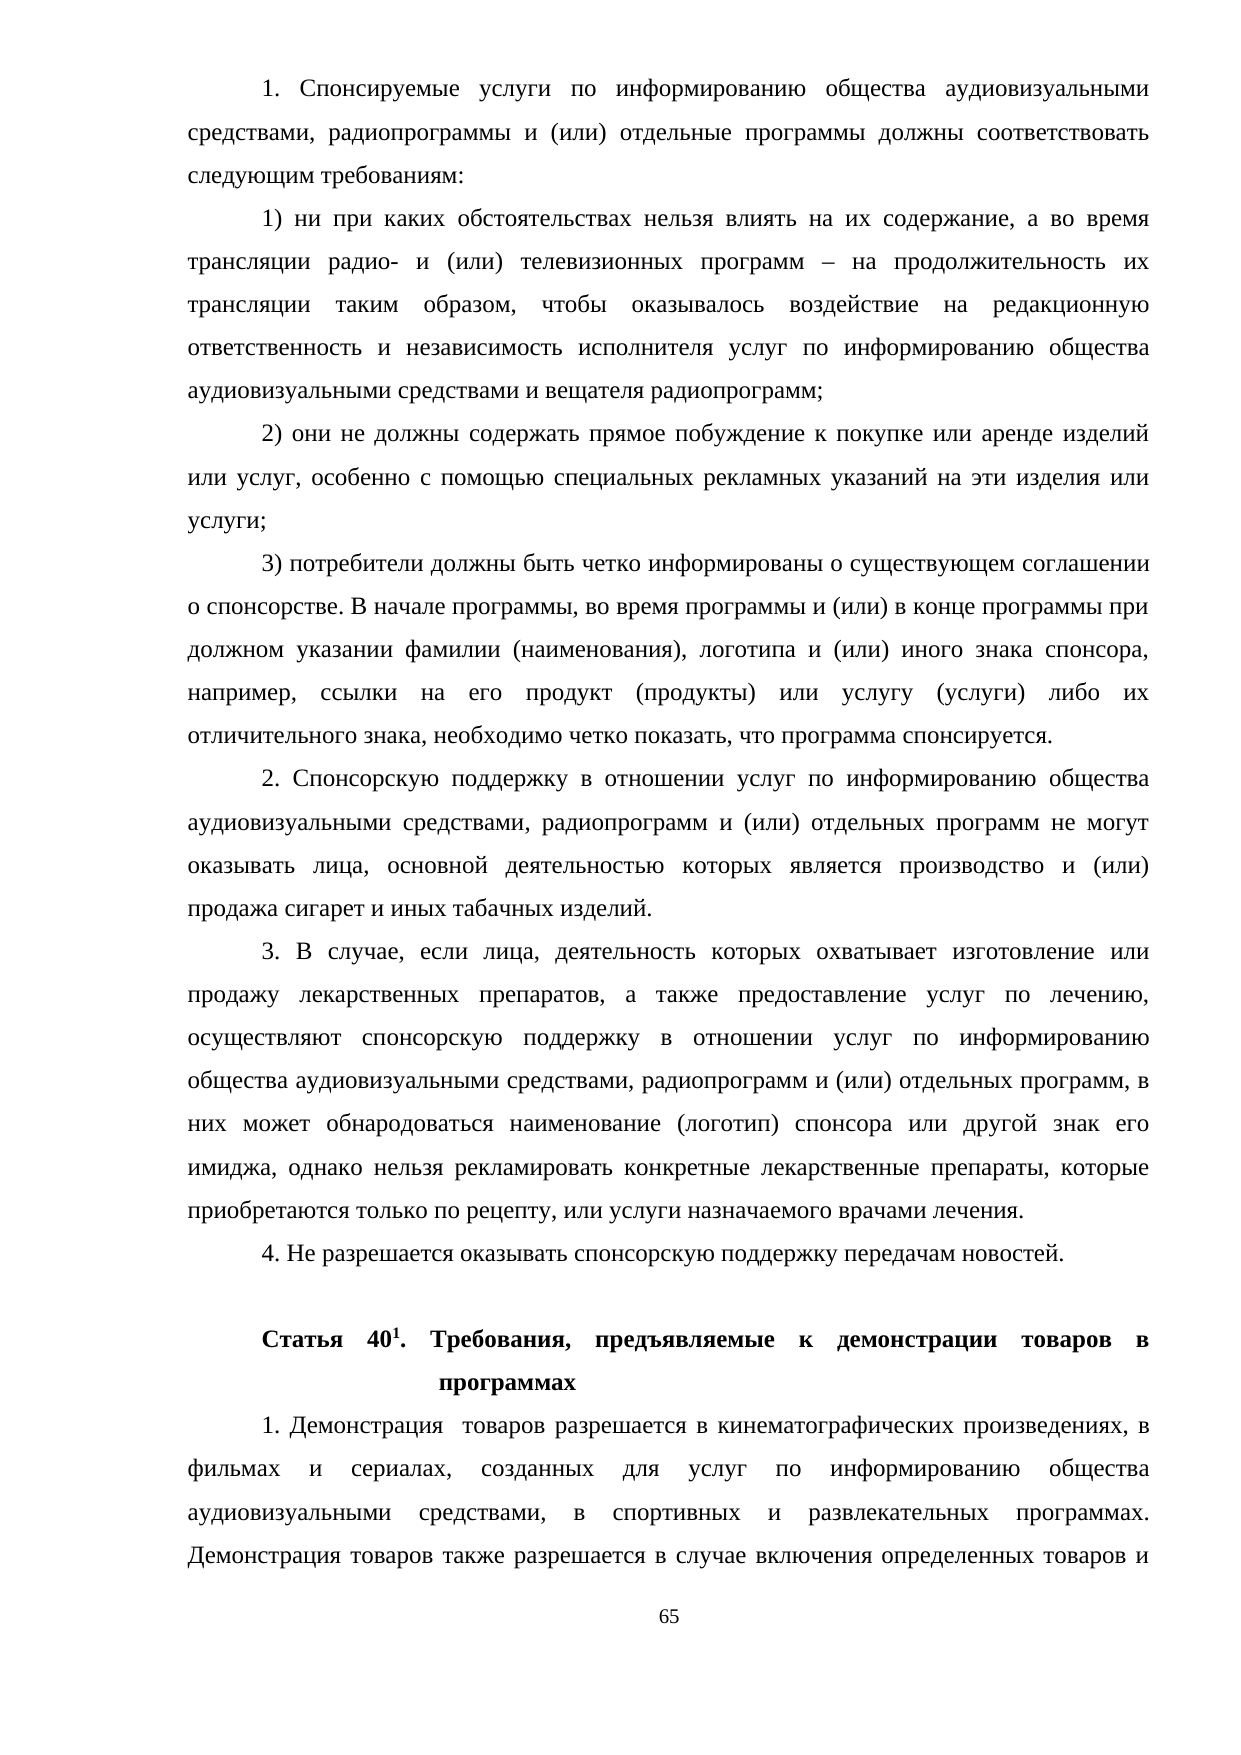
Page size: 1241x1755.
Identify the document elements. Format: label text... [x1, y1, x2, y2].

text 1. Демонстрация товаров разрешается в кинематографических произведениях, в фильмах и сериалах, созданных для услуг по информированию общества аудиовизуальными средствами, в спортивных и развлекательных программах. Демонстрация товаров также разрешается в случае включения определенных товаров и [187, 1410, 1150, 1568]
text Статья 401. Требования, предъявляемые к демонстрации товаров в программах [261, 1324, 1150, 1396]
text 4. Не разрешается оказывать спонсорскую поддержку передачам новостей. [187, 1238, 1150, 1267]
text 3. В случае, если лица, деятельность которых охватывает изготовление или продажу лекарственных препаратов, а также предоставление услуг по лечению, осуществляют спонсорскую поддержку в отношении услуг по информированию общества аудиовизуальными средствами, радиопрограмм и (или) отдельных программ, в них может обнародоваться наименование (логотип) спонсора или другой знак его имиджа, однако нельзя рекламировать конкретные лекарственные препараты, которые приобретаются только по рецепту, или услуги назначаемого врачами лечения. [187, 936, 1150, 1223]
text 2) они не должны содержать прямое побуждение к покупке или аренде изделий или услуг, особенно с помощью специальных рекламных указаний на эти изделия или услуги; [187, 418, 1150, 533]
text 1. Спонсируемые услуги по информированию общества аудиовизуальными средствами, радиопрограммы и (или) отдельные программы должны соответствовать следующим требованиям: [187, 73, 1150, 188]
text 1) ни при каких обстоятельствах нельзя влиять на их содержание, а во время трансляции радио- и (или) телевизионных программ – на продолжительность их трансляции таким образом, чтобы оказывалось воздействие на редакционную ответственность и независимость исполнителя услуг по информированию общества аудиовизуальными средствами и вещателя радиопрограмм; [187, 203, 1150, 404]
text 2. Спонсорскую поддержку в отношении услуг по информированию общества аудиовизуальными средствами, радиопрограмм и (или) отдельных программ не могут оказывать лица, основной деятельностью которых является производство и (или) продажа сигарет и иных табачных изделий. [187, 763, 1150, 922]
text 3) потребители должны быть четко информированы о существующем соглашении о спонсорстве. В начале программы, во время программы и (или) в конце программы при должном указании фамилии (наименования), логотипа и (или) иного знака спонсора, например, ссылки на его продукт (продукты) или услугу (услуги) либо их отличительного знака, необходимо четко показать, что программа спонсируется. [187, 548, 1150, 749]
